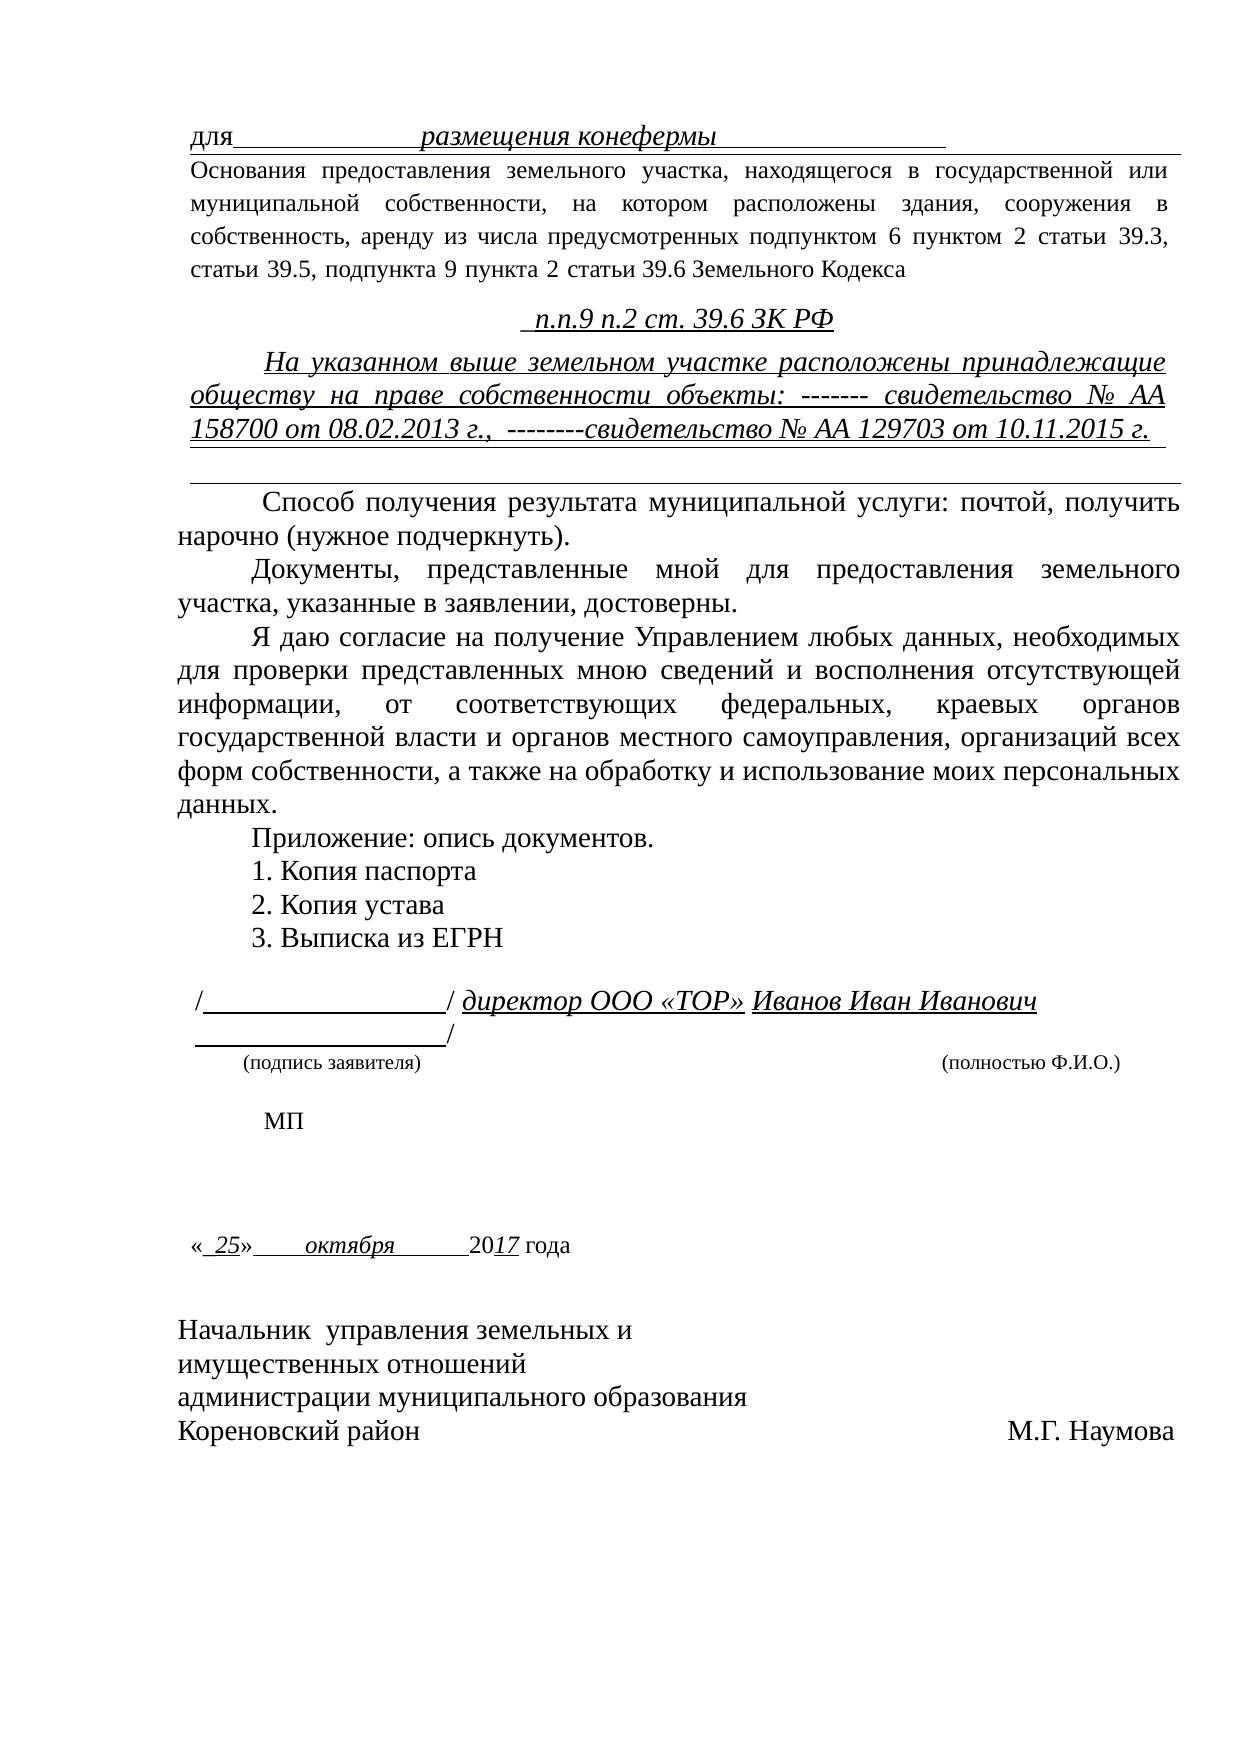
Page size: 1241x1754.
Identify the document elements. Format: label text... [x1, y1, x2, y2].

text Кореновский район М.Г. Наумова [177, 1413, 1181, 1446]
text Приложение: опись документов. [177, 820, 1181, 853]
text (подпись заявителя) (полностью Ф.И.О.) [243, 1050, 1181, 1074]
text 1. Копия паспорта [177, 853, 1181, 887]
text Я даю согласие на получение Управлением любых данных, необходимых для проверки представленных мною сведений и восполнения отсутствующей информации, от соответствующих федеральных, краевых органов государственной власти и органов местного самоуправления, организаций всех форм собственности, а также на обработку и использование моих персональных данных. [177, 619, 1181, 820]
text «_25» октября 2017 года [190, 1230, 1181, 1258]
text администрации муниципального образования [177, 1379, 1181, 1413]
text имущественных отношений [177, 1346, 1181, 1379]
text Основания предоставления земельного участка, находящегося в государственной или муниципальной собственности, на котором расположены здания, сооружения в собственность, аренду из числа предусмотренных подпунктом 6 пунктом 2 статьи 39.3, статьи 39.5, подпункта 9 пункта 2 статьи 39.6 Земельного Кодекса [190, 155, 1168, 283]
text _п.п.9 п.2 ст. 39.6 ЗК РФ [188, 301, 1168, 335]
text 2. Копия устава [177, 887, 1181, 921]
text / / директор ООО «ТОР» Иванов Иван Иванович / [195, 983, 1181, 1050]
text Документы, представленные мной для предоставления земельного участка, указанные в заявлении, достоверны. [177, 552, 1181, 619]
text Начальник управления земельных и [177, 1312, 1181, 1346]
text МП [264, 1106, 1181, 1135]
text На указанном выше земельном участке расположены принадлежащие обществу на праве собственности объекты: ------- свидетельство № АА 158700 от 08.02.2013 г., --------свидетельство № АА 129703 от 10.11.2015 г. [190, 344, 1166, 447]
text для размещения конефермы [190, 118, 1181, 154]
text 3. Выписка из ЕГРН [177, 921, 1181, 954]
text Способ получения результата муниципальной услуги: почтой, получить нарочно (нужное подчеркнуть). [177, 484, 1181, 552]
